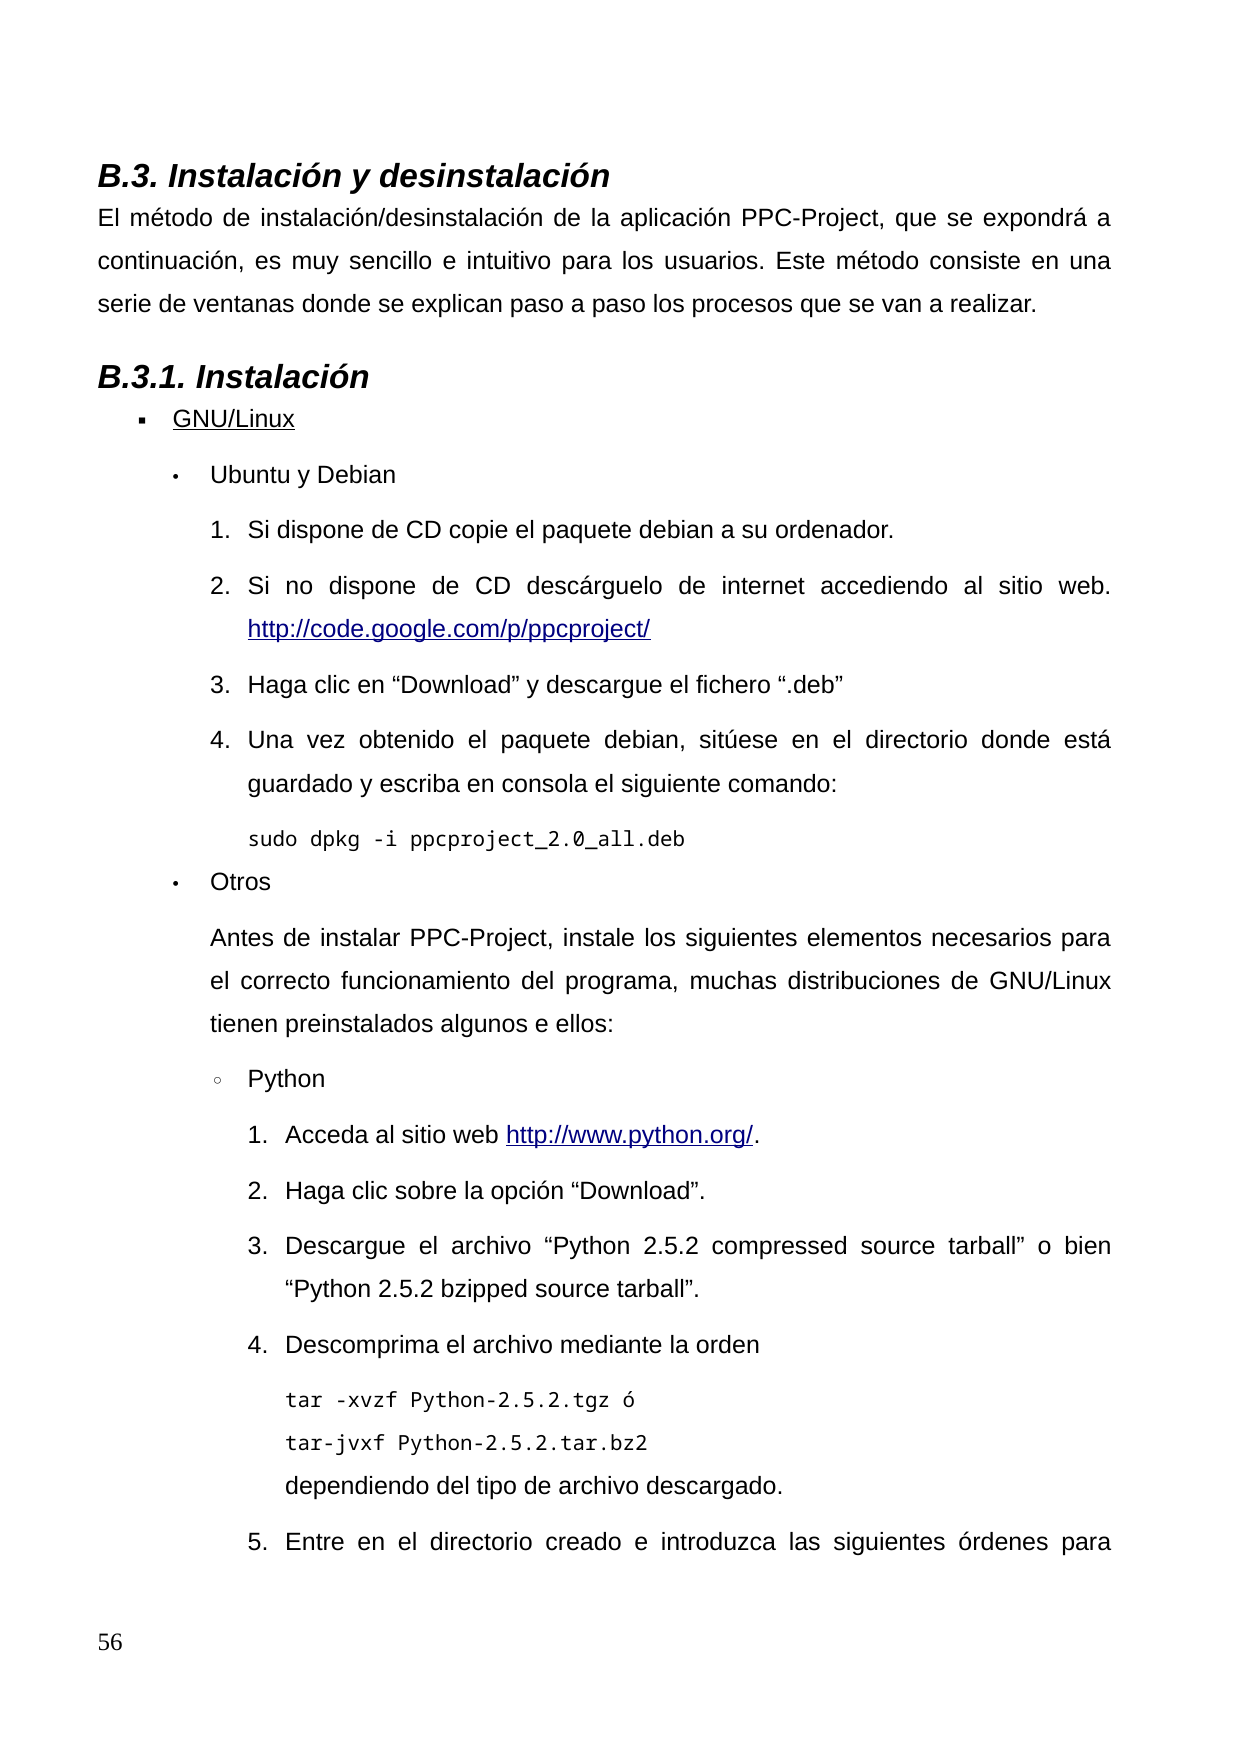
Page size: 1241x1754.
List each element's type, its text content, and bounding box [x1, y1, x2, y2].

list Haga clic sobre la opción “Download”. [247, 1176, 1113, 1204]
list Si no dispone de CD descárguelo de internet accediendo al sitio web. http://code.google.com/p/ppcproject/ [210, 571, 1113, 643]
subtitle Instalación y desinstalación [97, 156, 1113, 194]
list Python [210, 1064, 1113, 1093]
list Otros [172, 867, 1113, 896]
list dependiendo del tipo de archivo descargado. [247, 1471, 1113, 1499]
list tar-jvxf Python-2.5.2.tar.bz2 [247, 1428, 1113, 1457]
subtitle Instalación [97, 357, 1113, 395]
list GNU/Linux [135, 404, 1113, 433]
list tar -xvzf Python-2.5.2.tgz ó [247, 1386, 1113, 1414]
list Entre en el directorio creado e introduzca las siguientes órdenes para [247, 1526, 1113, 1555]
list Haga clic en “Download” y descargue el fichero “.deb” [210, 670, 1113, 699]
list sudo dpkg -i ppcproject_2.0_all.deb [210, 824, 1113, 853]
list Una vez obtenido el paquete debian, sitúese en el directorio donde está guardado y escriba en consola el siguiente comando: [210, 726, 1113, 797]
text El método de instalación/desinstalación de la aplicación PPC-Project, que se expondrá a continuación, es muy sencillo e intuitivo para los usuarios. Este método consiste en una serie de ventanas donde se explican paso a paso los procesos que se van a realizar. [97, 203, 1113, 318]
list Descomprima el archivo mediante la orden [247, 1330, 1113, 1359]
list Antes de instalar PPC-Project, instale los siguientes elementos necesarios para el correcto funcionamiento del programa, muchas distribuciones de GNU/Linux tienen preinstalados algunos e ellos: [172, 922, 1113, 1037]
list Acceda al sitio web http://www.python.org/. [247, 1120, 1113, 1149]
list Si dispone de CD copie el paquete debian a su ordenador. [210, 516, 1113, 544]
list Descargue el archivo “Python 2.5.2 compressed source tarball” o bien “Python 2.5.2 bzipped source tarball”. [247, 1231, 1113, 1303]
list Ubuntu y Debian [172, 460, 1113, 489]
